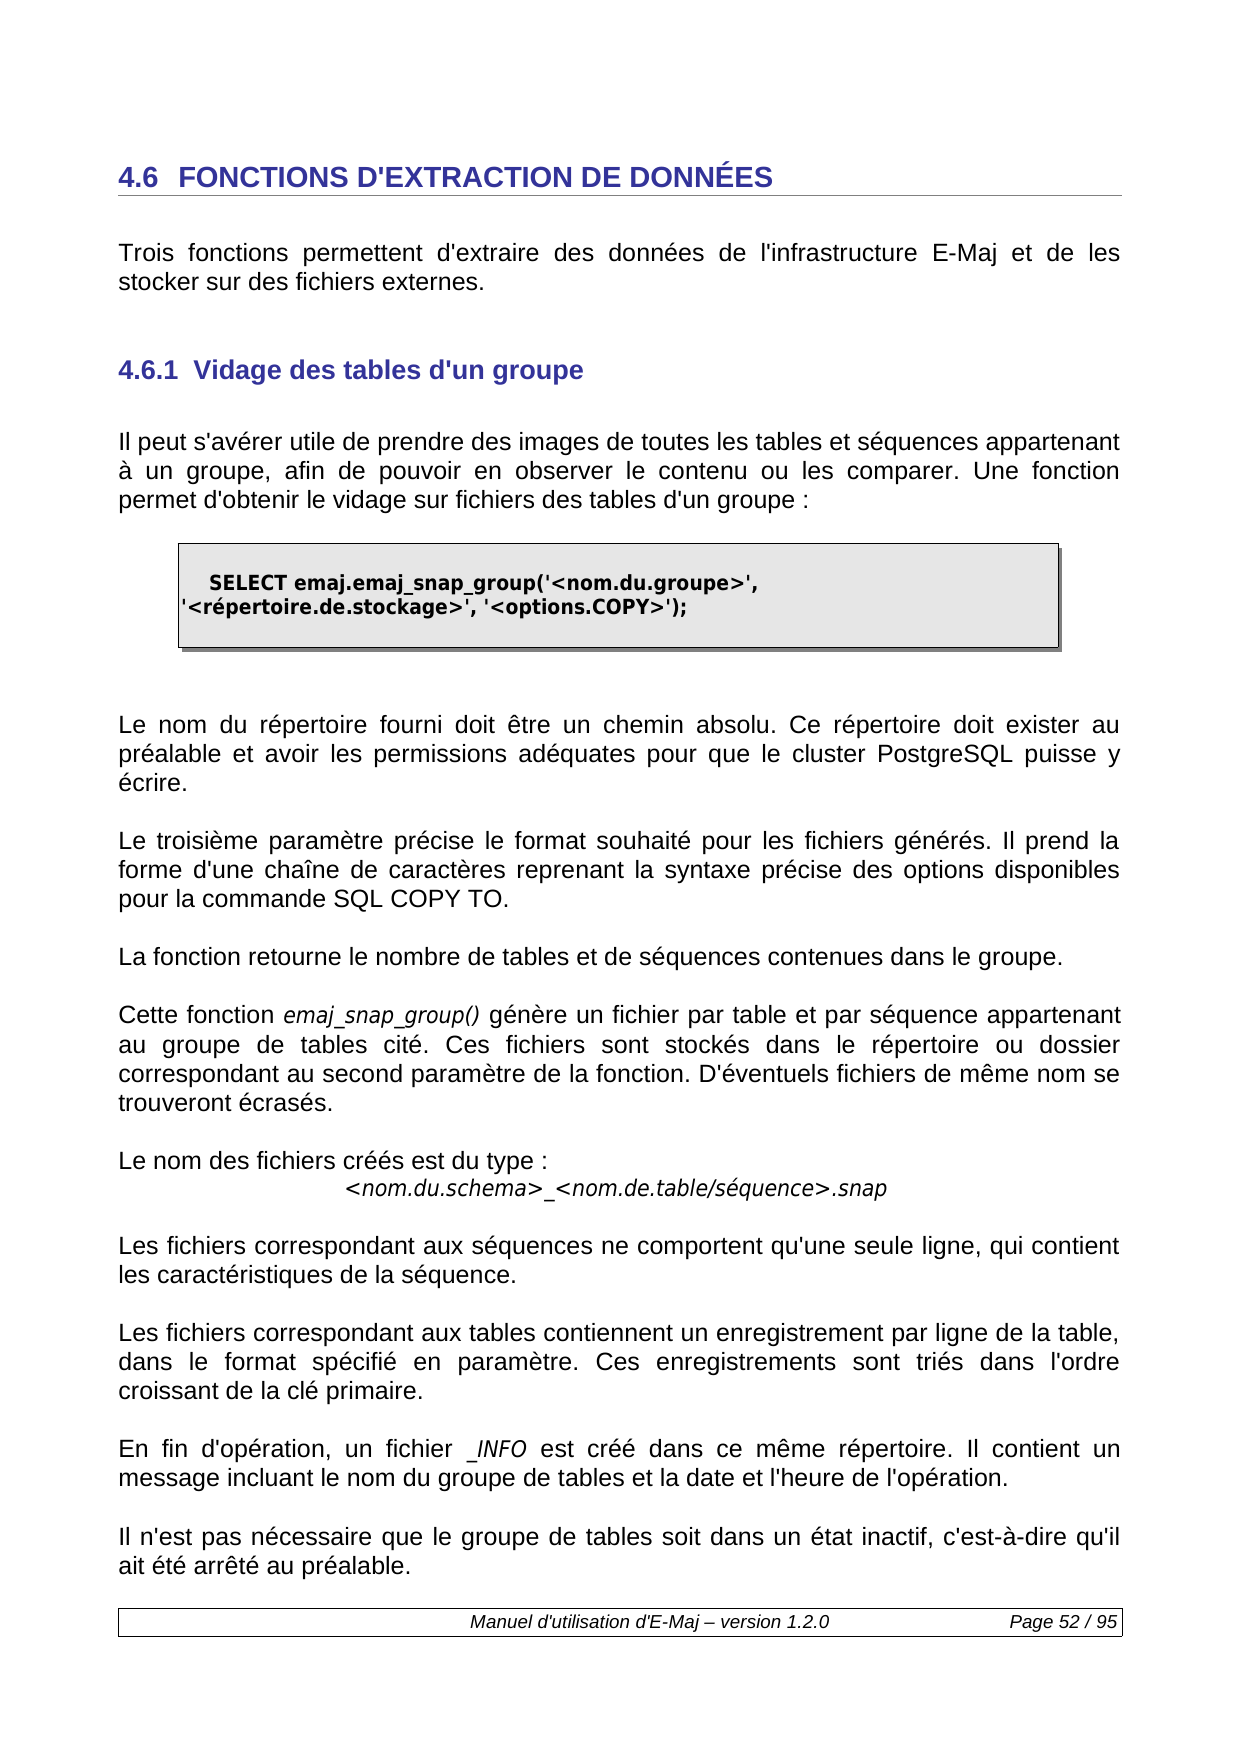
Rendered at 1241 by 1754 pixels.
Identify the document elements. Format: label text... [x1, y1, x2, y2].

text <nom.du.schema>_<nom.de.table/séquence>.snap [118, 1175, 1122, 1202]
text En fin d'opération, un fichier _INFO est créé dans ce même répertoire. Il contient un message incluant le nom du groupe de tables et la date et l'heure de l'opération. [118, 1434, 1122, 1492]
subtitle Vidage des tables d'un groupe [118, 354, 1122, 385]
text Les fichiers correspondant aux séquences ne comportent qu'une seule ligne, qui contient les caractéristiques de la séquence. [118, 1231, 1122, 1289]
text Cette fonction emaj_snap_group() génère un fichier par table et par séquence appartenant au groupe de tables cité. Ces fichiers sont stockés dans le répertoire ou dossier correspondant au second paramètre de la fonction. D'éventuels fichiers de même nom se trouveront écrasés. [118, 1000, 1122, 1117]
text Les fichiers correspondant aux tables contiennent un enregistrement par ligne de la table, dans le format spécifié en paramètre. Ces enregistrements sont triés dans l'ordre croissant de la clé primaire. [118, 1318, 1122, 1405]
text Il n'est pas nécessaire que le groupe de tables soit dans un état inactif, c'est-à-dire qu'il ait été arrêté au préalable. [118, 1521, 1122, 1579]
text Le troisième paramètre précise le format souhaité pour les fichiers générés. Il prend la forme d'une chaîne de caractères reprenant la syntaxe précise des options disponibles pour la commande SQL COPY TO. [118, 826, 1122, 913]
text Le nom des fichiers créés est du type : [118, 1146, 1122, 1175]
text Trois fonctions permettent d'extraire des données de l'infrastructure E-Maj et de les stocker sur des fichiers externes. [118, 238, 1122, 296]
text SELECT emaj.emaj_snap_group('<nom.du.groupe>', '<répertoire.de.stockage>', '<options.COPY>'); [179, 567, 1058, 616]
text Le nom du répertoire fourni doit être un chemin absolu. Ce répertoire doit exister au préalable et avoir les permissions adéquates pour que le cluster PostgreSQL puisse y écrire. [118, 710, 1122, 797]
text La fonction retourne le nombre de tables et de séquences contenues dans le groupe. [118, 942, 1122, 971]
text Il peut s'avérer utile de prendre des images de toutes les tables et séquences appartenant à un groupe, afin de pouvoir en observer le contenu ou les comparer. Une fonction permet d'obtenir le vidage sur fichiers des tables d'un groupe : [118, 427, 1122, 514]
subtitle Fonctions d'extraction de données [118, 160, 1122, 195]
